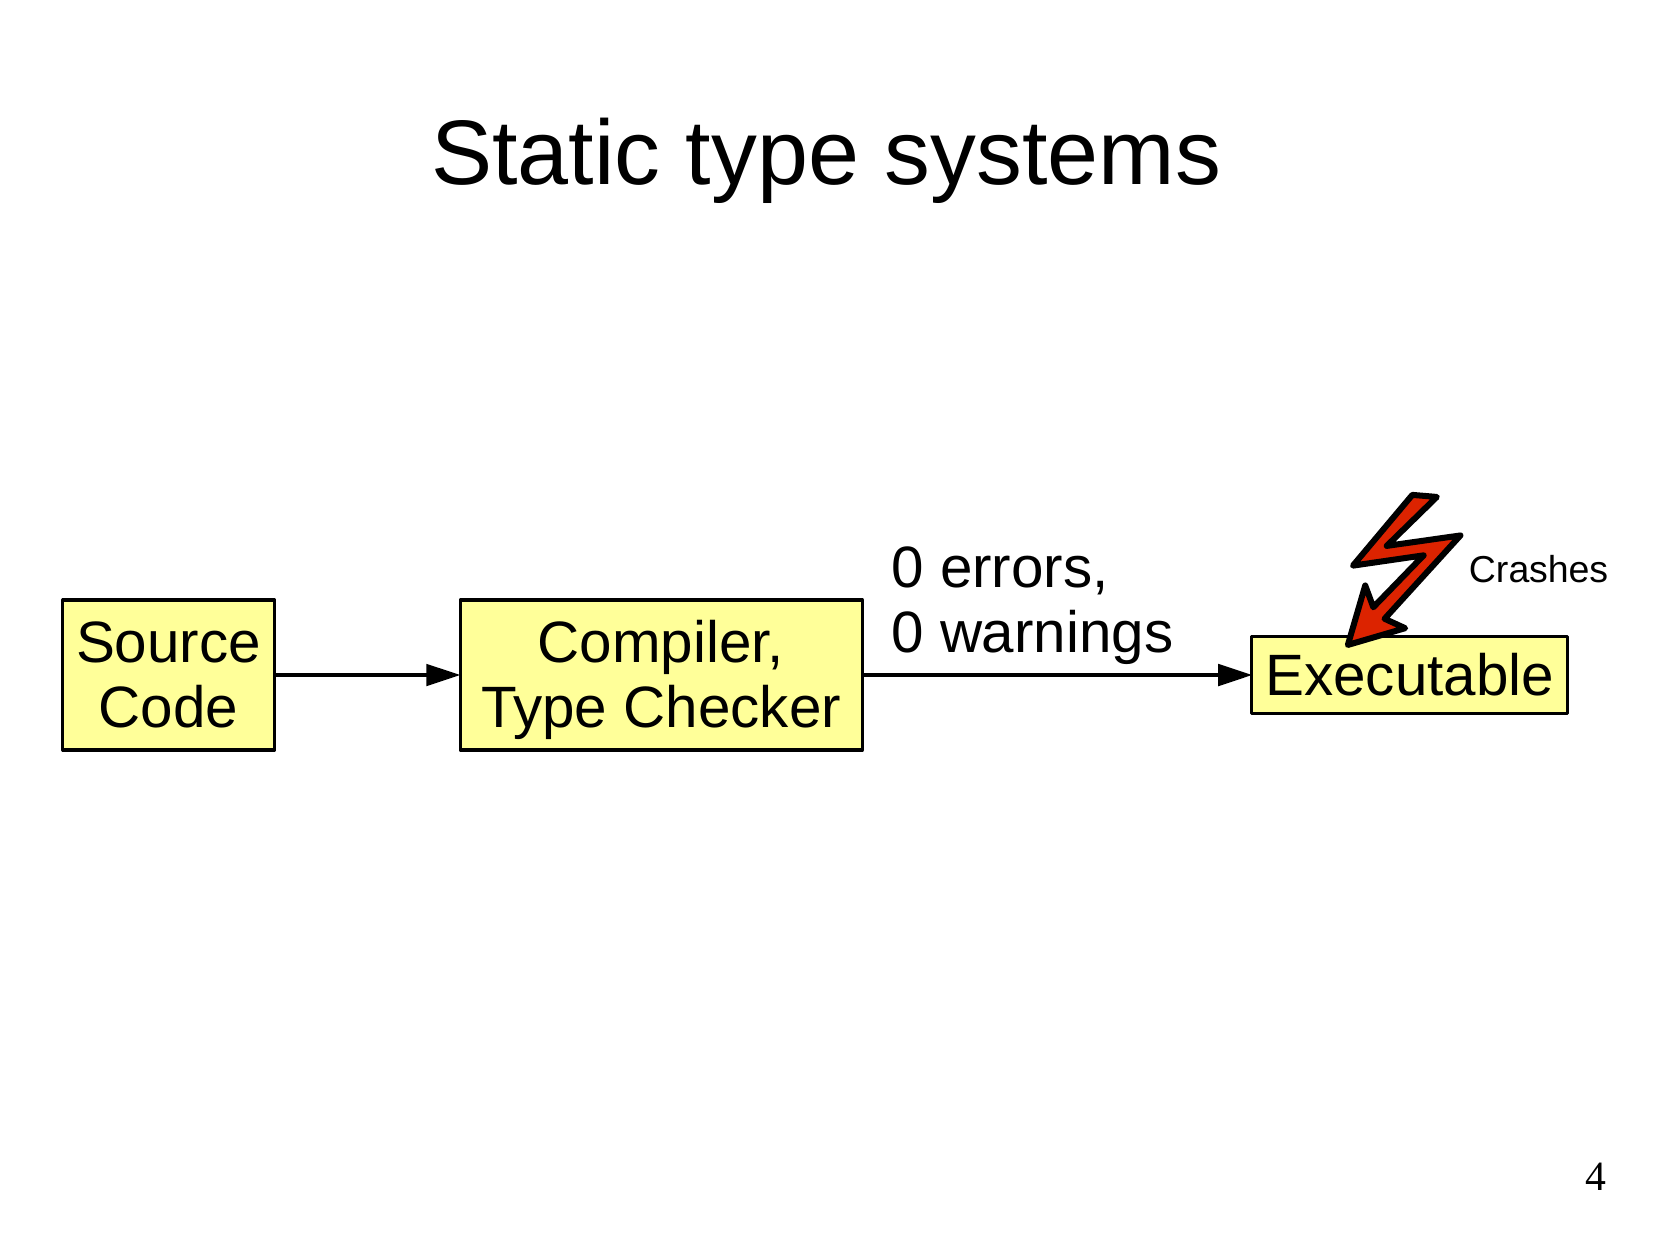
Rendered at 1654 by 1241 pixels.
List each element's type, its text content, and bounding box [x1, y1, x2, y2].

text_box Executable [1251, 636, 1568, 714]
text_box 0 errors, 0 warnings [876, 527, 1189, 672]
text_box Crashes [1347, 494, 1461, 645]
text_box Compiler, Type Checker [460, 600, 863, 751]
text_box Source Code [62, 600, 275, 751]
title Static type systems [82, 56, 1571, 250]
